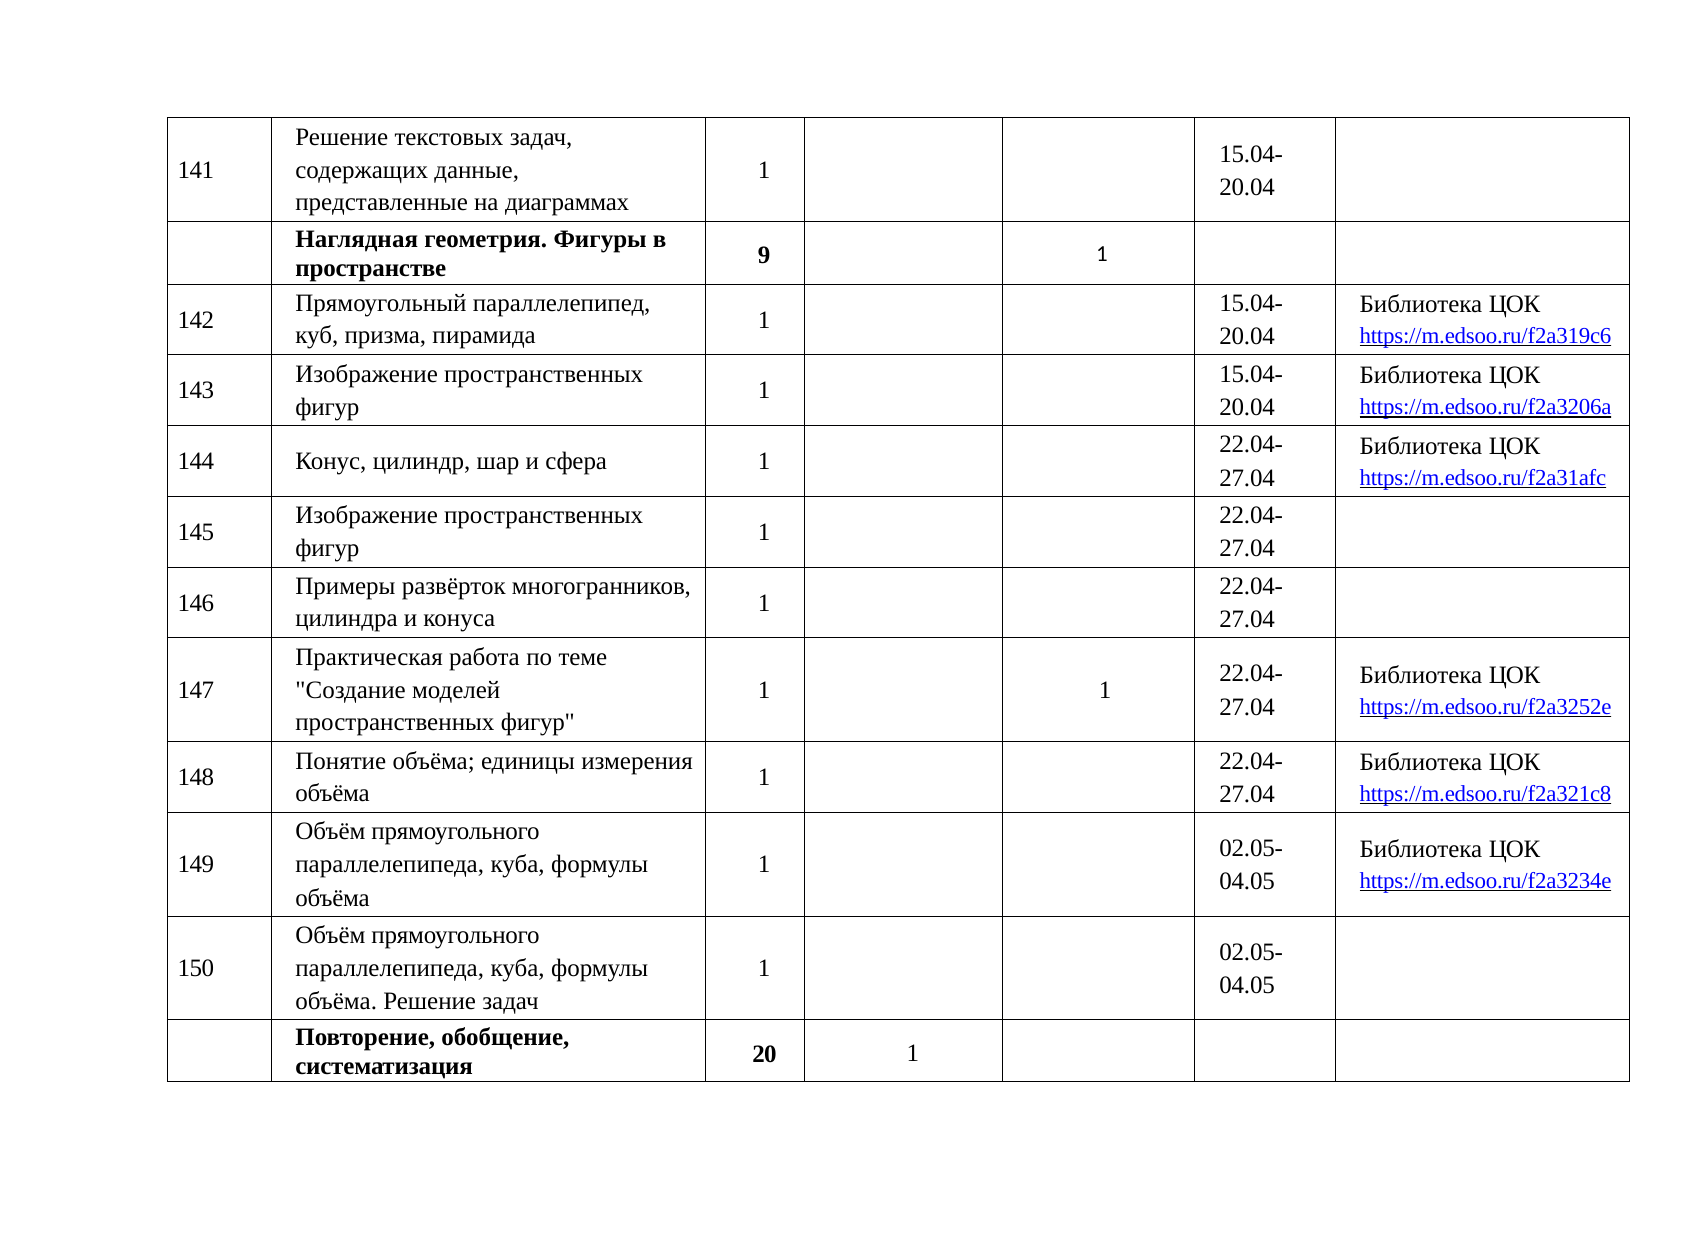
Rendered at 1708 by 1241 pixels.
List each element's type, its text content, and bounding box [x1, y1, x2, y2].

table_cell [1003, 426, 1194, 496]
table_cell Объём прямоугольного параллелепипеда, куба, формулы объёма. Решение задач [272, 917, 705, 1019]
table_cell Библиотека ЦОК https://m.edsoo.ru/f2a321c8 [1336, 742, 1629, 812]
table_header [805, 118, 1002, 221]
table_header 141 [168, 118, 271, 221]
table_cell 02.05- 04.05 [1195, 813, 1335, 916]
table_cell 1 [706, 813, 804, 916]
table_cell [1003, 497, 1194, 566]
table_cell [1336, 497, 1629, 566]
table_cell [805, 222, 1002, 283]
table_header Решение текстовых задач, содержащих данные, представленные на диаграммах [272, 118, 705, 221]
table_cell 144 [168, 426, 271, 496]
table_cell 9 [706, 222, 804, 283]
table_cell [1003, 355, 1194, 425]
table_cell Библиотека ЦОК https://m.edsoo.ru/f2a31afc [1336, 426, 1629, 496]
table_cell 148 [168, 742, 271, 812]
table_cell [805, 355, 1002, 425]
table_cell [168, 222, 271, 283]
table_cell [1003, 742, 1194, 812]
table_cell 1 [706, 917, 804, 1019]
table_cell [805, 497, 1002, 566]
table_cell [805, 742, 1002, 812]
table_cell Наглядная геометрия. Фигуры в пространстве [272, 222, 705, 283]
table_cell Примеры развёрток многогранников, цилиндра и конуса [272, 568, 705, 637]
table_cell 1 [706, 568, 804, 637]
table_cell 146 [168, 568, 271, 637]
table_cell [1003, 285, 1194, 354]
table_cell 22.04- 27.04 [1195, 426, 1335, 496]
table_cell [805, 638, 1002, 741]
table_cell [1336, 568, 1629, 637]
table_cell 1 [706, 497, 804, 566]
table_cell Библиотека ЦОК https://m.edsoo.ru/f2a3206a [1336, 355, 1629, 425]
table_cell [805, 813, 1002, 916]
table_cell 1 [706, 426, 804, 496]
table_cell 1 [1003, 222, 1194, 283]
table_cell [1336, 917, 1629, 1019]
table_cell Повторение, обобщение, систематизация [272, 1020, 705, 1081]
table_cell 147 [168, 638, 271, 741]
table_cell 1 [706, 742, 804, 812]
table_cell 22.04- 27.04 [1195, 638, 1335, 741]
table_cell Изображение пространственных фигур [272, 497, 705, 566]
table_cell [1195, 1020, 1335, 1081]
table_cell 1 [1003, 638, 1194, 741]
table_cell 22.04- 27.04 [1195, 497, 1335, 566]
table_cell 1 [706, 355, 804, 425]
table_cell 02.05- 04.05 [1195, 917, 1335, 1019]
table_cell [805, 917, 1002, 1019]
table_cell [1003, 568, 1194, 637]
table_cell Конус, цилиндр, шар и сфера [272, 426, 705, 496]
table_header [1003, 118, 1194, 221]
table_cell [805, 568, 1002, 637]
table_cell [1336, 222, 1629, 283]
table_cell [1336, 1020, 1629, 1081]
table_header 1 [706, 118, 804, 221]
table_cell 149 [168, 813, 271, 916]
table_cell Объём прямоугольного параллелепипеда, куба, формулы объёма [272, 813, 705, 916]
table_cell 22.04- 27.04 [1195, 568, 1335, 637]
table_cell [1003, 1020, 1194, 1081]
table_cell 1 [706, 638, 804, 741]
table_cell 1 [706, 285, 804, 354]
table_cell [1195, 222, 1335, 283]
table_cell 1 [805, 1020, 1002, 1081]
table_cell 15.04- 20.04 [1195, 355, 1335, 425]
table_cell Практическая работа по теме "Создание моделей пространственных фигур" [272, 638, 705, 741]
table_cell Изображение пространственных фигур [272, 355, 705, 425]
table_cell Библиотека ЦОК https://m.edsoo.ru/f2a3234e [1336, 813, 1629, 916]
table_cell Библиотека ЦОК https://m.edsoo.ru/f2a3252e [1336, 638, 1629, 741]
table_cell 145 [168, 497, 271, 566]
table_cell Библиотека ЦОК https://m.edsoo.ru/f2a319c6 [1336, 285, 1629, 354]
table_cell 20 [706, 1020, 804, 1081]
table_cell Прямоугольный параллелепипед, куб, призма, пирамида [272, 285, 705, 354]
table_cell 150 [168, 917, 271, 1019]
table_cell 143 [168, 355, 271, 425]
table_cell [805, 285, 1002, 354]
table_cell 15.04- 20.04 [1195, 285, 1335, 354]
table_cell 142 [168, 285, 271, 354]
table_cell 22.04- 27.04 [1195, 742, 1335, 812]
table_cell [1003, 813, 1194, 916]
table_cell [805, 426, 1002, 496]
table_cell [168, 1020, 271, 1081]
table_cell Понятие объёма; единицы измерения объёма [272, 742, 705, 812]
table_header 15.04- 20.04 [1195, 118, 1335, 221]
table_header [1336, 118, 1629, 221]
table_cell [1003, 917, 1194, 1019]
